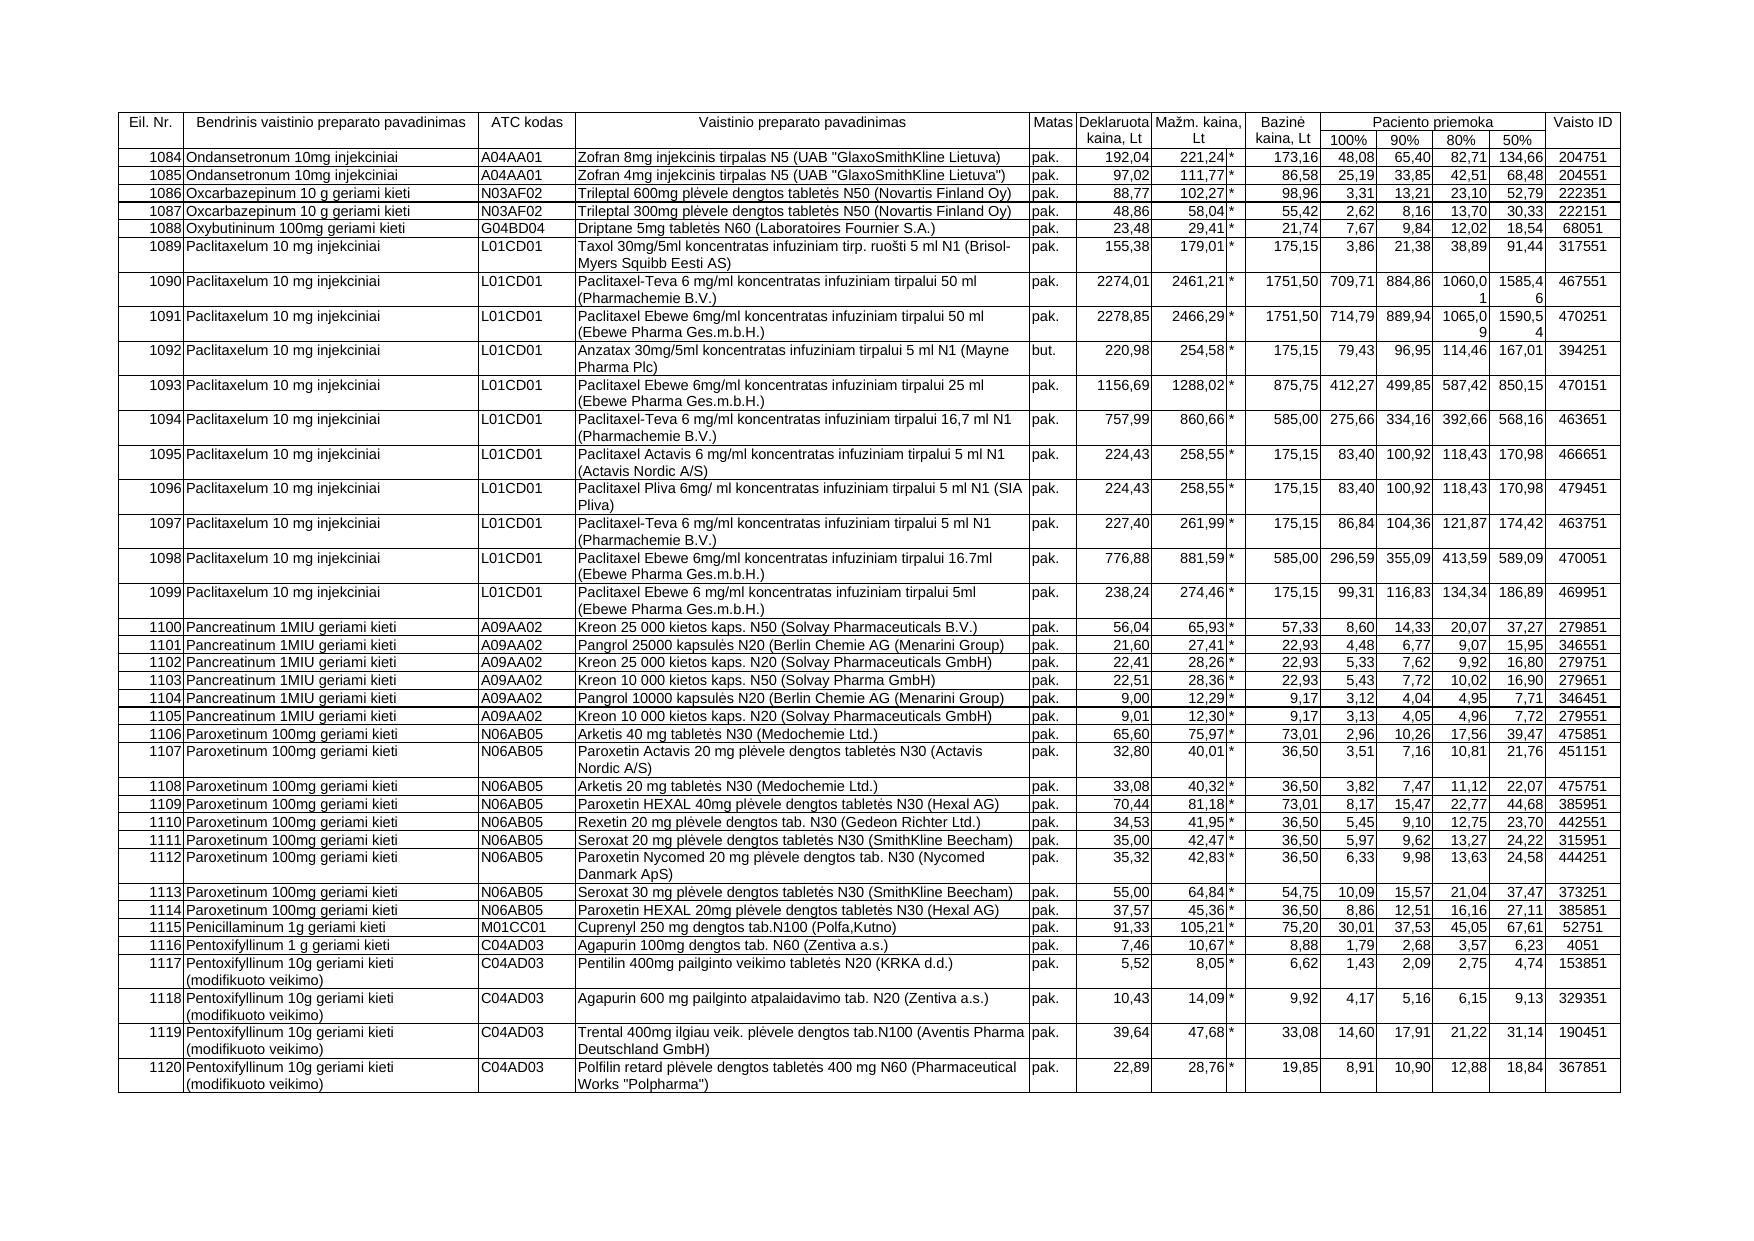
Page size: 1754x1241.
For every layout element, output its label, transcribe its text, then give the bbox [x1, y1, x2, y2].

table_cell 13,27 [1433, 831, 1489, 848]
table_cell * [1227, 342, 1245, 375]
table_cell 67,61 [1490, 919, 1545, 936]
table_cell Zofran 8mg injekcinis tirpalas N5 (UAB "GlaxoSmithKline Lietuva) [576, 149, 1029, 166]
table_cell Ondansetronum 10mg injekciniai [184, 167, 478, 183]
table_cell 17,91 [1377, 1024, 1432, 1057]
table_cell * [1227, 654, 1245, 671]
table_cell 15,95 [1490, 636, 1545, 653]
table_cell Pancreatinum 1MIU geriami kieti [184, 672, 478, 689]
table_cell 24,58 [1490, 849, 1545, 882]
table_cell 1091 [119, 307, 183, 341]
table_cell C04AD03 [479, 955, 575, 988]
table_cell Pancreatinum 1MIU geriami kieti [184, 690, 478, 706]
table_cell * [1227, 743, 1245, 777]
table_cell 355,09 [1377, 549, 1432, 583]
table_cell 12,30 [1152, 708, 1226, 724]
table_cell * [1227, 185, 1245, 201]
table_cell 9,84 [1377, 220, 1432, 237]
table_cell 18,54 [1490, 220, 1545, 237]
table_cell C04AD03 [479, 1059, 575, 1092]
table_cell 12,02 [1433, 220, 1489, 237]
table_cell 7,62 [1377, 654, 1432, 671]
table_cell Paclitaxelum 10 mg injekciniai [184, 446, 478, 479]
table_cell 475751 [1546, 778, 1620, 794]
table_cell 47,68 [1152, 1024, 1226, 1057]
table_cell 1114 [119, 901, 183, 918]
table_cell 1106 [119, 725, 183, 742]
table_cell 204751 [1546, 149, 1620, 166]
table_cell 224,43 [1077, 480, 1151, 514]
table_cell 1087 [119, 203, 183, 219]
table_cell 9,00 [1077, 690, 1151, 706]
table_cell 392,66 [1433, 411, 1489, 444]
table_cell Paclitaxel-Teva 6 mg/ml koncentratas infuziniam tirpalui 50 ml (Pharmachemie B.V.) [576, 273, 1029, 306]
table_cell N06AB05 [479, 813, 575, 830]
table_cell pak. [1030, 446, 1076, 479]
table_cell 21,22 [1433, 1024, 1489, 1057]
table_cell * [1227, 778, 1245, 794]
table_cell 21,04 [1433, 884, 1489, 900]
table_cell 155,38 [1077, 238, 1151, 272]
table_cell * [1227, 901, 1245, 918]
table_cell 470051 [1546, 549, 1620, 583]
table_cell L01CD01 [479, 584, 575, 617]
table_cell 1751,50 [1246, 307, 1320, 341]
table_cell 68051 [1546, 220, 1620, 237]
table_cell 173,16 [1246, 149, 1320, 166]
table_cell Kreon 10 000 kietos kaps. N50 (Solvay Pharma GmbH) [576, 672, 1029, 689]
table_cell 1118 [119, 989, 183, 1023]
table_cell 334,16 [1377, 411, 1432, 444]
table_cell Rexetin 20 mg plėvele dengtos tab. N30 (Gedeon Richter Ltd.) [576, 813, 1029, 830]
table_cell 9,07 [1433, 636, 1489, 653]
table_cell 73,01 [1246, 796, 1320, 812]
table_cell Seroxat 30 mg plėvele dengtos tabletės N30 (SmithKline Beecham) [576, 884, 1029, 900]
table_cell 1115 [119, 919, 183, 936]
table_cell 329351 [1546, 989, 1620, 1023]
table_cell G04BD04 [479, 220, 575, 237]
table_cell 3,12 [1321, 690, 1376, 706]
table_cell 385851 [1546, 901, 1620, 918]
table_cell 467551 [1546, 273, 1620, 306]
table_cell * [1227, 937, 1245, 954]
table_cell 8,17 [1321, 796, 1376, 812]
table_cell 568,16 [1490, 411, 1545, 444]
table_cell 850,15 [1490, 376, 1545, 410]
table_cell Paclitaxel Ebewe 6mg/ml koncentratas infuziniam tirpalui 25 ml (Ebewe Pharma Ges.m.b.H.) [576, 376, 1029, 410]
table_cell 238,24 [1077, 584, 1151, 617]
table_cell 64,84 [1152, 884, 1226, 900]
table_cell * [1227, 884, 1245, 900]
table_cell Pentoxifyllinum 10g geriami kieti (modifikuoto veikimo) [184, 1024, 478, 1057]
table_cell 33,08 [1246, 1024, 1320, 1057]
table_cell 10,81 [1433, 743, 1489, 777]
table_cell Cuprenyl 250 mg dengtos tab.N100 (Polfa,Kutno) [576, 919, 1029, 936]
table_cell 1105 [119, 708, 183, 724]
table_cell 118,43 [1433, 480, 1489, 514]
table_cell 37,27 [1490, 619, 1545, 635]
table_cell * [1227, 273, 1245, 306]
table_cell * [1227, 831, 1245, 848]
table_cell 29,41 [1152, 220, 1226, 237]
table_cell Pangrol 25000 kapsulės N20 (Berlin Chemie AG (Menarini Group) [576, 636, 1029, 653]
table_cell Pentoxifyllinum 10g geriami kieti (modifikuoto veikimo) [184, 989, 478, 1023]
table_cell Paclitaxel Ebewe 6mg/ml koncentratas infuziniam tirpalui 16.7ml (Ebewe Pharma Ges.m.b.H.) [576, 549, 1029, 583]
table_cell 13,70 [1433, 203, 1489, 219]
table_cell 221,24 [1152, 149, 1226, 166]
table_cell 28,36 [1152, 672, 1226, 689]
table_cell pak. [1030, 813, 1076, 830]
table_cell * [1227, 203, 1245, 219]
table_cell 279651 [1546, 672, 1620, 689]
table_header Mažm. kaina, Lt [1152, 113, 1245, 148]
table_cell 1097 [119, 515, 183, 548]
table_cell 470151 [1546, 376, 1620, 410]
table_cell N06AB05 [479, 849, 575, 882]
table_cell 57,33 [1246, 619, 1320, 635]
table_cell Pancreatinum 1MIU geriami kieti [184, 636, 478, 653]
table_cell 463651 [1546, 411, 1620, 444]
table_cell 2274,01 [1077, 273, 1151, 306]
table_cell * [1227, 238, 1245, 272]
table_cell 16,80 [1490, 654, 1545, 671]
table_cell 1088 [119, 220, 183, 237]
table_cell 4,48 [1321, 636, 1376, 653]
table_cell 227,40 [1077, 515, 1151, 548]
table_cell C04AD03 [479, 1024, 575, 1057]
table_cell 1065,09 [1433, 307, 1489, 341]
table_cell 367851 [1546, 1059, 1620, 1092]
table_cell 3,86 [1321, 238, 1376, 272]
table_cell 48,86 [1077, 203, 1151, 219]
table_cell Paclitaxel Pliva 6mg/ ml koncentratas infuziniam tirpalui 5 ml N1 (SIA Pliva) [576, 480, 1029, 514]
table_cell 15,47 [1377, 796, 1432, 812]
table_cell 5,43 [1321, 672, 1376, 689]
table_cell 585,00 [1246, 411, 1320, 444]
table_cell 6,77 [1377, 636, 1432, 653]
table_cell Paroxetinum 100mg geriami kieti [184, 884, 478, 900]
table_cell L01CD01 [479, 515, 575, 548]
table_cell 27,11 [1490, 901, 1545, 918]
table_cell 68,48 [1490, 167, 1545, 183]
table_cell 1288,02 [1152, 376, 1226, 410]
table_cell 224,43 [1077, 446, 1151, 479]
table_cell 2,75 [1433, 955, 1489, 988]
table_cell Paclitaxelum 10 mg injekciniai [184, 584, 478, 617]
table_cell 97,02 [1077, 167, 1151, 183]
table_cell 296,59 [1321, 549, 1376, 583]
table_cell 1751,50 [1246, 273, 1320, 306]
table_cell 12,88 [1433, 1059, 1489, 1092]
table_cell A04AA01 [479, 149, 575, 166]
table_cell 412,27 [1321, 376, 1376, 410]
table_cell pak. [1030, 1059, 1076, 1092]
table_cell 18,84 [1490, 1059, 1545, 1092]
table_cell 7,72 [1377, 672, 1432, 689]
table_cell 175,15 [1246, 480, 1320, 514]
table_cell 175,15 [1246, 238, 1320, 272]
table_cell 24,22 [1490, 831, 1545, 848]
table_cell pak. [1030, 149, 1076, 166]
table_cell N06AB05 [479, 796, 575, 812]
table_cell 6,23 [1490, 937, 1545, 954]
table_cell Oxcarbazepinum 10 g geriami kieti [184, 185, 478, 201]
table_cell 2461,21 [1152, 273, 1226, 306]
table_cell pak. [1030, 549, 1076, 583]
table_cell 8,60 [1321, 619, 1376, 635]
table_cell 7,16 [1377, 743, 1432, 777]
table_cell 5,45 [1321, 813, 1376, 830]
table_cell * [1227, 1059, 1245, 1092]
table_cell 346551 [1546, 636, 1620, 653]
table_cell pak. [1030, 919, 1076, 936]
table_cell 34,53 [1077, 813, 1151, 830]
table_cell 860,66 [1152, 411, 1226, 444]
table_cell 75,97 [1152, 725, 1226, 742]
table_cell 279751 [1546, 654, 1620, 671]
table_cell 8,05 [1152, 955, 1226, 988]
table_cell N06AB05 [479, 743, 575, 777]
table_cell pak. [1030, 584, 1076, 617]
table_cell * [1227, 849, 1245, 882]
table_cell Trental 400mg ilgiau veik. plėvele dengtos tab.N100 (Aventis Pharma Deutschland GmbH) [576, 1024, 1029, 1057]
table_cell L01CD01 [479, 342, 575, 375]
table_cell 7,72 [1490, 708, 1545, 724]
table_cell 30,33 [1490, 203, 1545, 219]
table_cell 65,60 [1077, 725, 1151, 742]
table_cell 2,68 [1377, 937, 1432, 954]
table_cell 3,57 [1433, 937, 1489, 954]
table_cell 14,09 [1152, 989, 1226, 1023]
table_cell 17,56 [1433, 725, 1489, 742]
table_cell 714,79 [1321, 307, 1376, 341]
table_cell 75,20 [1246, 919, 1320, 936]
table_cell 37,47 [1490, 884, 1545, 900]
table_cell 100,92 [1377, 480, 1432, 514]
table_cell 35,00 [1077, 831, 1151, 848]
table_cell * [1227, 149, 1245, 166]
table_cell Paclitaxel Actavis 6 mg/ml koncentratas infuziniam tirpalui 5 ml N1 (Actavis Nordic A/S) [576, 446, 1029, 479]
table_cell 275,66 [1321, 411, 1376, 444]
table_cell * [1227, 220, 1245, 237]
table_cell 79,43 [1321, 342, 1376, 375]
table_cell 1089 [119, 238, 183, 272]
table_cell pak. [1030, 743, 1076, 777]
table_cell N06AB05 [479, 901, 575, 918]
table_cell Paclitaxelum 10 mg injekciniai [184, 376, 478, 410]
table_header Paciento priemoka [1321, 113, 1545, 130]
table_cell * [1227, 480, 1245, 514]
table_cell 2,62 [1321, 203, 1376, 219]
table_cell 1103 [119, 672, 183, 689]
table_cell 48,08 [1321, 149, 1376, 166]
table_cell pak. [1030, 690, 1076, 706]
table_cell 261,99 [1152, 515, 1226, 548]
table_cell Pentoxifyllinum 10g geriami kieti (modifikuoto veikimo) [184, 1059, 478, 1092]
table_cell 1111 [119, 831, 183, 848]
table_cell 479451 [1546, 480, 1620, 514]
table_cell Zofran 4mg injekcinis tirpalas N5 (UAB "GlaxoSmithKline Lietuva") [576, 167, 1029, 183]
table_cell 170,98 [1490, 480, 1545, 514]
table_cell Pancreatinum 1MIU geriami kieti [184, 619, 478, 635]
table_cell 4,95 [1433, 690, 1489, 706]
table_cell A09AA02 [479, 636, 575, 653]
table_cell 25,19 [1321, 167, 1376, 183]
table_cell C04AD03 [479, 989, 575, 1023]
table_cell 175,15 [1246, 342, 1320, 375]
table_cell A09AA02 [479, 690, 575, 706]
table_cell Paroxetinum 100mg geriami kieti [184, 778, 478, 794]
table_cell 153851 [1546, 955, 1620, 988]
table_cell 12,75 [1433, 813, 1489, 830]
table_cell Paclitaxelum 10 mg injekciniai [184, 515, 478, 548]
table_cell 3,51 [1321, 743, 1376, 777]
table_cell 98,96 [1246, 185, 1320, 201]
table_cell 21,38 [1377, 238, 1432, 272]
table_cell 9,92 [1433, 654, 1489, 671]
table_cell 4051 [1546, 937, 1620, 954]
table_cell 6,15 [1433, 989, 1489, 1023]
table_cell * [1227, 411, 1245, 444]
table_cell 99,31 [1321, 584, 1376, 617]
table_cell Pancreatinum 1MIU geriami kieti [184, 654, 478, 671]
table_cell Arketis 40 mg tabletės N30 (Medochemie Ltd.) [576, 725, 1029, 742]
table_cell pak. [1030, 515, 1076, 548]
table_cell 442551 [1546, 813, 1620, 830]
table_cell 32,80 [1077, 743, 1151, 777]
table_cell pak. [1030, 901, 1076, 918]
table_cell Paclitaxelum 10 mg injekciniai [184, 480, 478, 514]
table_cell 50% [1490, 131, 1545, 148]
table_cell 1116 [119, 937, 183, 954]
table_cell 475851 [1546, 725, 1620, 742]
table_cell 466651 [1546, 446, 1620, 479]
table_cell Pentilin 400mg pailginto veikimo tabletės N20 (KRKA d.d.) [576, 955, 1029, 988]
table_cell * [1227, 690, 1245, 706]
table_cell 22,93 [1246, 654, 1320, 671]
table_cell 22,93 [1246, 672, 1320, 689]
table_cell M01CC01 [479, 919, 575, 936]
table_cell 52,79 [1490, 185, 1545, 201]
table_cell Ondansetronum 10mg injekciniai [184, 149, 478, 166]
table_cell 1084 [119, 149, 183, 166]
table_cell 373251 [1546, 884, 1620, 900]
table_cell 81,18 [1152, 796, 1226, 812]
table_cell 39,47 [1490, 725, 1545, 742]
table_cell 104,36 [1377, 515, 1432, 548]
table_header Deklaruota kaina, Lt [1077, 113, 1151, 148]
table_cell * [1227, 307, 1245, 341]
table_cell 279551 [1546, 708, 1620, 724]
table_cell 21,74 [1246, 220, 1320, 237]
table_cell 22,77 [1433, 796, 1489, 812]
table_cell 470251 [1546, 307, 1620, 341]
table_cell 14,33 [1377, 619, 1432, 635]
table_cell 1109 [119, 796, 183, 812]
table_cell 27,41 [1152, 636, 1226, 653]
table_cell 52751 [1546, 919, 1620, 936]
table_cell A09AA02 [479, 708, 575, 724]
table_cell 1086 [119, 185, 183, 201]
table_cell 88,77 [1077, 185, 1151, 201]
table_cell L01CD01 [479, 376, 575, 410]
table_cell 10,26 [1377, 725, 1432, 742]
table_cell L01CD01 [479, 307, 575, 341]
table_cell 6,33 [1321, 849, 1376, 882]
table_cell 254,58 [1152, 342, 1226, 375]
table_cell 65,93 [1152, 619, 1226, 635]
table_cell 175,15 [1246, 446, 1320, 479]
table_cell L01CD01 [479, 480, 575, 514]
table_cell 23,48 [1077, 220, 1151, 237]
table_cell 1095 [119, 446, 183, 479]
table_cell 174,42 [1490, 515, 1545, 548]
table_cell pak. [1030, 273, 1076, 306]
table_cell 4,05 [1377, 708, 1432, 724]
table_cell 13,21 [1377, 185, 1432, 201]
table_cell 889,94 [1377, 307, 1432, 341]
table_cell 39,64 [1077, 1024, 1151, 1057]
table_cell 54,75 [1246, 884, 1320, 900]
table_cell 15,57 [1377, 884, 1432, 900]
table_cell Paroxetinum 100mg geriami kieti [184, 813, 478, 830]
table_cell Kreon 25 000 kietos kaps. N20 (Solvay Pharmaceuticals GmbH) [576, 654, 1029, 671]
table_cell 82,71 [1433, 149, 1489, 166]
table_cell 114,46 [1433, 342, 1489, 375]
table_cell * [1227, 1024, 1245, 1057]
table_cell 7,71 [1490, 690, 1545, 706]
table_cell 8,16 [1377, 203, 1432, 219]
table_cell 65,40 [1377, 149, 1432, 166]
table_cell 170,98 [1490, 446, 1545, 479]
table_cell L01CD01 [479, 549, 575, 583]
table_cell Paroxetinum 100mg geriami kieti [184, 901, 478, 918]
table_cell 1,79 [1321, 937, 1376, 954]
table_cell 40,01 [1152, 743, 1226, 777]
table_cell 36,50 [1246, 849, 1320, 882]
table_cell 1104 [119, 690, 183, 706]
table_header ATC kodas [479, 113, 575, 148]
table_cell 8,86 [1321, 901, 1376, 918]
table_cell 589,09 [1490, 549, 1545, 583]
table_cell 36,50 [1246, 901, 1320, 918]
table_cell 86,58 [1246, 167, 1320, 183]
table_cell N06AB05 [479, 831, 575, 848]
table_cell Paroxetin Actavis 20 mg plėvele dengtos tabletės N30 (Actavis Nordic A/S) [576, 743, 1029, 777]
table_cell but. [1030, 342, 1076, 375]
table_cell pak. [1030, 796, 1076, 812]
table_cell 83,40 [1321, 446, 1376, 479]
table_cell 1094 [119, 411, 183, 444]
table_cell A09AA02 [479, 619, 575, 635]
table_cell 91,44 [1490, 238, 1545, 272]
table_cell 1108 [119, 778, 183, 794]
table_cell 9,01 [1077, 708, 1151, 724]
table_cell 192,04 [1077, 149, 1151, 166]
table_cell N06AB05 [479, 725, 575, 742]
table_cell 346451 [1546, 690, 1620, 706]
table_cell 317551 [1546, 238, 1620, 272]
table_cell 10,43 [1077, 989, 1151, 1023]
table_cell 23,10 [1433, 185, 1489, 201]
table_cell * [1227, 636, 1245, 653]
table_cell * [1227, 989, 1245, 1023]
table_cell pak. [1030, 238, 1076, 272]
table_cell 10,02 [1433, 672, 1489, 689]
table_cell 22,41 [1077, 654, 1151, 671]
table_cell Driptane 5mg tabletės N60 (Laboratoires Fournier S.A.) [576, 220, 1029, 237]
table_cell Pangrol 10000 kapsulės N20 (Berlin Chemie AG (Menarini Group) [576, 690, 1029, 706]
table_cell Paroxetinum 100mg geriami kieti [184, 849, 478, 882]
table_cell A09AA02 [479, 672, 575, 689]
table_cell 1093 [119, 376, 183, 410]
table_cell 105,21 [1152, 919, 1226, 936]
table_cell 1090 [119, 273, 183, 306]
table_cell 102,27 [1152, 185, 1226, 201]
table_cell Oxcarbazepinum 10 g geriami kieti [184, 203, 478, 219]
table_cell 1098 [119, 549, 183, 583]
table_cell 96,95 [1377, 342, 1432, 375]
table_cell 385951 [1546, 796, 1620, 812]
table_cell L01CD01 [479, 411, 575, 444]
table_cell pak. [1030, 672, 1076, 689]
table_cell 36,50 [1246, 743, 1320, 777]
table_cell 1590,54 [1490, 307, 1545, 341]
table_cell 83,40 [1321, 480, 1376, 514]
table_cell 1060,01 [1433, 273, 1489, 306]
table_cell 1096 [119, 480, 183, 514]
table_cell N03AF02 [479, 203, 575, 219]
table_cell Trileptal 600mg plėvele dengtos tabletės N50 (Novartis Finland Oy) [576, 185, 1029, 201]
table_header Matas [1030, 113, 1076, 148]
table_cell 9,98 [1377, 849, 1432, 882]
table_cell 9,17 [1246, 708, 1320, 724]
table_cell pak. [1030, 654, 1076, 671]
table_cell 10,09 [1321, 884, 1376, 900]
table_cell 175,15 [1246, 515, 1320, 548]
table_cell 451151 [1546, 743, 1620, 777]
table_cell 179,01 [1152, 238, 1226, 272]
table_cell pak. [1030, 480, 1076, 514]
table_cell 1102 [119, 654, 183, 671]
table_cell 10,90 [1377, 1059, 1432, 1092]
table_cell Seroxat 20 mg plėvele dengtos tabletės N30 (SmithKline Beecham) [576, 831, 1029, 848]
table_cell pak. [1030, 1024, 1076, 1057]
table_cell 9,92 [1246, 989, 1320, 1023]
table_cell N03AF02 [479, 185, 575, 201]
table_cell Paclitaxelum 10 mg injekciniai [184, 342, 478, 375]
table_cell 42,83 [1152, 849, 1226, 882]
table_cell 5,16 [1377, 989, 1432, 1023]
table_cell 19,85 [1246, 1059, 1320, 1092]
table_cell 463751 [1546, 515, 1620, 548]
table_cell 3,82 [1321, 778, 1376, 794]
table_cell * [1227, 796, 1245, 812]
table_cell 413,59 [1433, 549, 1489, 583]
table_cell Paroxetinum 100mg geriami kieti [184, 796, 478, 812]
table_cell 42,51 [1433, 167, 1489, 183]
table_cell * [1227, 813, 1245, 830]
table_cell 4,96 [1433, 708, 1489, 724]
table_cell 58,04 [1152, 203, 1226, 219]
table_cell 90% [1377, 131, 1432, 148]
table_cell 23,70 [1490, 813, 1545, 830]
table_cell 100,92 [1377, 446, 1432, 479]
table_cell 1156,69 [1077, 376, 1151, 410]
table_cell Kreon 25 000 kietos kaps. N50 (Solvay Pharmaceuticals B.V.) [576, 619, 1029, 635]
table_header Bazinė kaina, Lt [1246, 113, 1320, 148]
table_cell 7,47 [1377, 778, 1432, 794]
table_cell 33,08 [1077, 778, 1151, 794]
table_cell 73,01 [1246, 725, 1320, 742]
table_cell 186,89 [1490, 584, 1545, 617]
table_cell pak. [1030, 307, 1076, 341]
table_cell Paclitaxelum 10 mg injekciniai [184, 411, 478, 444]
table_cell * [1227, 376, 1245, 410]
table_cell 13,63 [1433, 849, 1489, 882]
table_cell 16,16 [1433, 901, 1489, 918]
table_cell 7,46 [1077, 937, 1151, 954]
table_cell pak. [1030, 778, 1076, 794]
table_cell 757,99 [1077, 411, 1151, 444]
table_cell 1,43 [1321, 955, 1376, 988]
table_cell 40,32 [1152, 778, 1226, 794]
table_cell 30,01 [1321, 919, 1376, 936]
table_cell 1119 [119, 1024, 183, 1057]
table_cell Kreon 10 000 kietos kaps. N20 (Solvay Pharmaceuticals GmbH) [576, 708, 1029, 724]
table_cell 55,42 [1246, 203, 1320, 219]
table_cell 45,05 [1433, 919, 1489, 936]
table_cell pak. [1030, 636, 1076, 653]
table_cell 258,55 [1152, 480, 1226, 514]
table_header Bendrinis vaistinio preparato pavadinimas [184, 113, 478, 148]
table_cell pak. [1030, 220, 1076, 237]
table_cell 31,14 [1490, 1024, 1545, 1057]
table_cell Paroxetinum 100mg geriami kieti [184, 725, 478, 742]
table_cell 9,10 [1377, 813, 1432, 830]
table_cell 35,32 [1077, 849, 1151, 882]
table_cell 134,34 [1433, 584, 1489, 617]
table_cell 2466,29 [1152, 307, 1226, 341]
table_cell N06AB05 [479, 884, 575, 900]
table_cell pak. [1030, 185, 1076, 201]
table_cell 1092 [119, 342, 183, 375]
table_cell 1110 [119, 813, 183, 830]
table_cell * [1227, 955, 1245, 988]
table_cell 22,51 [1077, 672, 1151, 689]
table_cell 6,62 [1246, 955, 1320, 988]
table_cell 8,88 [1246, 937, 1320, 954]
table_cell 14,60 [1321, 1024, 1376, 1057]
table_cell 42,47 [1152, 831, 1226, 848]
table_cell 36,50 [1246, 778, 1320, 794]
table_cell L01CD01 [479, 238, 575, 272]
table_cell Paclitaxel-Teva 6 mg/ml koncentratas infuziniam tirpalui 5 ml N1 (Pharmachemie B.V.) [576, 515, 1029, 548]
table_cell 1107 [119, 743, 183, 777]
table_cell * [1227, 167, 1245, 183]
table_cell pak. [1030, 937, 1076, 954]
table_cell 20,07 [1433, 619, 1489, 635]
table_cell 875,75 [1246, 376, 1320, 410]
table_cell * [1227, 919, 1245, 936]
table_cell 3,31 [1321, 185, 1376, 201]
table_cell pak. [1030, 955, 1076, 988]
table_cell Paclitaxel Ebewe 6mg/ml koncentratas infuziniam tirpalui 50 ml (Ebewe Pharma Ges.m.b.H.) [576, 307, 1029, 341]
table_cell 28,26 [1152, 654, 1226, 671]
table_cell 1085 [119, 167, 183, 183]
table_cell 274,46 [1152, 584, 1226, 617]
table_cell 16,90 [1490, 672, 1545, 689]
table_cell 587,42 [1433, 376, 1489, 410]
table_cell Paclitaxel-Teva 6 mg/ml koncentratas infuziniam tirpalui 16,7 ml N1 (Pharmachemie B.V.) [576, 411, 1029, 444]
table_cell 469951 [1546, 584, 1620, 617]
table_cell 12,29 [1152, 690, 1226, 706]
table_cell 258,55 [1152, 446, 1226, 479]
table_cell 7,67 [1321, 220, 1376, 237]
table_cell 4,17 [1321, 989, 1376, 1023]
table_cell Paroxetin HEXAL 20mg plėvele dengtos tabletės N30 (Hexal AG) [576, 901, 1029, 918]
table_cell 111,77 [1152, 167, 1226, 183]
table_cell 1585,46 [1490, 273, 1545, 306]
table_cell Agapurin 600 mg pailginto atpalaidavimo tab. N20 (Zentiva a.s.) [576, 989, 1029, 1023]
table_cell pak. [1030, 831, 1076, 848]
table_cell Paclitaxelum 10 mg injekciniai [184, 549, 478, 583]
table_cell C04AD03 [479, 937, 575, 954]
table_cell 1101 [119, 636, 183, 653]
table_cell 37,57 [1077, 901, 1151, 918]
table_cell 8,91 [1321, 1059, 1376, 1092]
table_cell Paclitaxelum 10 mg injekciniai [184, 273, 478, 306]
table_cell 33,85 [1377, 167, 1432, 183]
table_cell * [1227, 725, 1245, 742]
table_cell 220,98 [1077, 342, 1151, 375]
table_cell Pancreatinum 1MIU geriami kieti [184, 708, 478, 724]
table_cell 5,33 [1321, 654, 1376, 671]
table_cell 175,15 [1246, 584, 1320, 617]
table_cell * [1227, 708, 1245, 724]
table_cell Trileptal 300mg plėvele dengtos tabletės N50 (Novartis Finland Oy) [576, 203, 1029, 219]
table_cell * [1227, 549, 1245, 583]
table_cell 884,86 [1377, 273, 1432, 306]
table_header Vaistinio preparato pavadinimas [576, 113, 1029, 148]
table_cell 279851 [1546, 619, 1620, 635]
table_cell Pentoxifyllinum 10g geriami kieti (modifikuoto veikimo) [184, 955, 478, 988]
table_cell 134,66 [1490, 149, 1545, 166]
table_cell Oxybutininum 100mg geriami kieti [184, 220, 478, 237]
table_cell 776,88 [1077, 549, 1151, 583]
table_cell Paclitaxelum 10 mg injekciniai [184, 307, 478, 341]
table_cell 5,52 [1077, 955, 1151, 988]
table_cell 21,76 [1490, 743, 1545, 777]
table_cell 499,85 [1377, 376, 1432, 410]
table_cell pak. [1030, 411, 1076, 444]
table_cell 21,60 [1077, 636, 1151, 653]
table_cell pak. [1030, 167, 1076, 183]
table_cell A04AA01 [479, 167, 575, 183]
table_cell 1100 [119, 619, 183, 635]
table_cell 1113 [119, 884, 183, 900]
table_cell 1120 [119, 1059, 183, 1092]
table_cell 709,71 [1321, 273, 1376, 306]
table_cell 86,84 [1321, 515, 1376, 548]
table_cell Paroxetin Nycomed 20 mg plėvele dengtos tab. N30 (Nycomed Danmark ApS) [576, 849, 1029, 882]
table_cell 22,93 [1246, 636, 1320, 653]
table_cell 4,74 [1490, 955, 1545, 988]
table_cell 4,04 [1377, 690, 1432, 706]
table_cell 44,68 [1490, 796, 1545, 812]
table_cell N06AB05 [479, 778, 575, 794]
table_cell Paroxetinum 100mg geriami kieti [184, 743, 478, 777]
table_cell Pentoxifyllinum 1 g geriami kieti [184, 937, 478, 954]
table_cell 91,33 [1077, 919, 1151, 936]
table_cell 22,07 [1490, 778, 1545, 794]
table_cell 167,01 [1490, 342, 1545, 375]
table_cell * [1227, 619, 1245, 635]
table_cell 1099 [119, 584, 183, 617]
table_cell 2,09 [1377, 955, 1432, 988]
table_cell * [1227, 515, 1245, 548]
table_cell 9,13 [1490, 989, 1545, 1023]
table_cell 1117 [119, 955, 183, 988]
table_cell 394251 [1546, 342, 1620, 375]
table_cell 45,36 [1152, 901, 1226, 918]
table_cell L01CD01 [479, 446, 575, 479]
table_cell Paroxetinum 100mg geriami kieti [184, 831, 478, 848]
table_cell A09AA02 [479, 654, 575, 671]
table_cell 2278,85 [1077, 307, 1151, 341]
table_cell 41,95 [1152, 813, 1226, 830]
table_cell 80% [1433, 131, 1489, 148]
table_cell pak. [1030, 989, 1076, 1023]
table_cell 10,67 [1152, 937, 1226, 954]
table_cell 222151 [1546, 203, 1620, 219]
table_cell L01CD01 [479, 273, 575, 306]
table_cell 38,89 [1433, 238, 1489, 272]
table_cell pak. [1030, 203, 1076, 219]
table_cell 5,97 [1321, 831, 1376, 848]
table_cell pak. [1030, 619, 1076, 635]
table_cell 118,43 [1433, 446, 1489, 479]
table_cell * [1227, 672, 1245, 689]
table_cell 222351 [1546, 185, 1620, 201]
table_cell Anzatax 30mg/5ml koncentratas infuziniam tirpalui 5 ml N1 (Mayne Pharma Plc) [576, 342, 1029, 375]
table_cell pak. [1030, 849, 1076, 882]
table_cell Taxol 30mg/5ml koncentratas infuziniam tirp. ruošti 5 ml N1 (Brisol-Myers Squibb Eesti AS) [576, 238, 1029, 272]
table_cell pak. [1030, 376, 1076, 410]
table_cell 36,50 [1246, 831, 1320, 848]
table_cell pak. [1030, 884, 1076, 900]
table_cell 12,51 [1377, 901, 1432, 918]
table_cell 9,62 [1377, 831, 1432, 848]
table_cell 56,04 [1077, 619, 1151, 635]
table_cell 36,50 [1246, 813, 1320, 830]
table_cell Paclitaxelum 10 mg injekciniai [184, 238, 478, 272]
table_cell 204551 [1546, 167, 1620, 183]
table_cell 116,83 [1377, 584, 1432, 617]
table_cell 55,00 [1077, 884, 1151, 900]
table_cell 37,53 [1377, 919, 1432, 936]
table_cell Arketis 20 mg tabletės N30 (Medochemie Ltd.) [576, 778, 1029, 794]
table_cell Paclitaxel Ebewe 6 mg/ml koncentratas infuziniam tirpalui 5ml (Ebewe Pharma Ges.m.b.H.) [576, 584, 1029, 617]
table_cell Polfilin retard plėvele dengtos tabletės 400 mg N60 (Pharmaceutical Works "Polpharma") [576, 1059, 1029, 1092]
table_cell 2,96 [1321, 725, 1376, 742]
table_cell 444251 [1546, 849, 1620, 882]
table_cell Agapurin 100mg dengtos tab. N60 (Zentiva a.s.) [576, 937, 1029, 954]
table_header Vaisto ID [1546, 113, 1620, 148]
table_cell * [1227, 584, 1245, 617]
table_cell 100% [1321, 131, 1376, 148]
table_cell 315951 [1546, 831, 1620, 848]
table_cell 3,13 [1321, 708, 1376, 724]
table_cell 70,44 [1077, 796, 1151, 812]
table_cell 585,00 [1246, 549, 1320, 583]
table_cell 190451 [1546, 1024, 1620, 1057]
table_cell * [1227, 446, 1245, 479]
table_cell 9,17 [1246, 690, 1320, 706]
table_cell Paroxetin HEXAL 40mg plėvele dengtos tabletės N30 (Hexal AG) [576, 796, 1029, 812]
table_cell Penicillaminum 1g geriami kieti [184, 919, 478, 936]
table_cell 881,59 [1152, 549, 1226, 583]
table_cell 1112 [119, 849, 183, 882]
table_cell pak. [1030, 708, 1076, 724]
table_cell 22,89 [1077, 1059, 1151, 1092]
table_cell pak. [1030, 725, 1076, 742]
table_cell 28,76 [1152, 1059, 1226, 1092]
table_cell 11,12 [1433, 778, 1489, 794]
table_header Eil. Nr. [119, 113, 183, 148]
table_cell 121,87 [1433, 515, 1489, 548]
